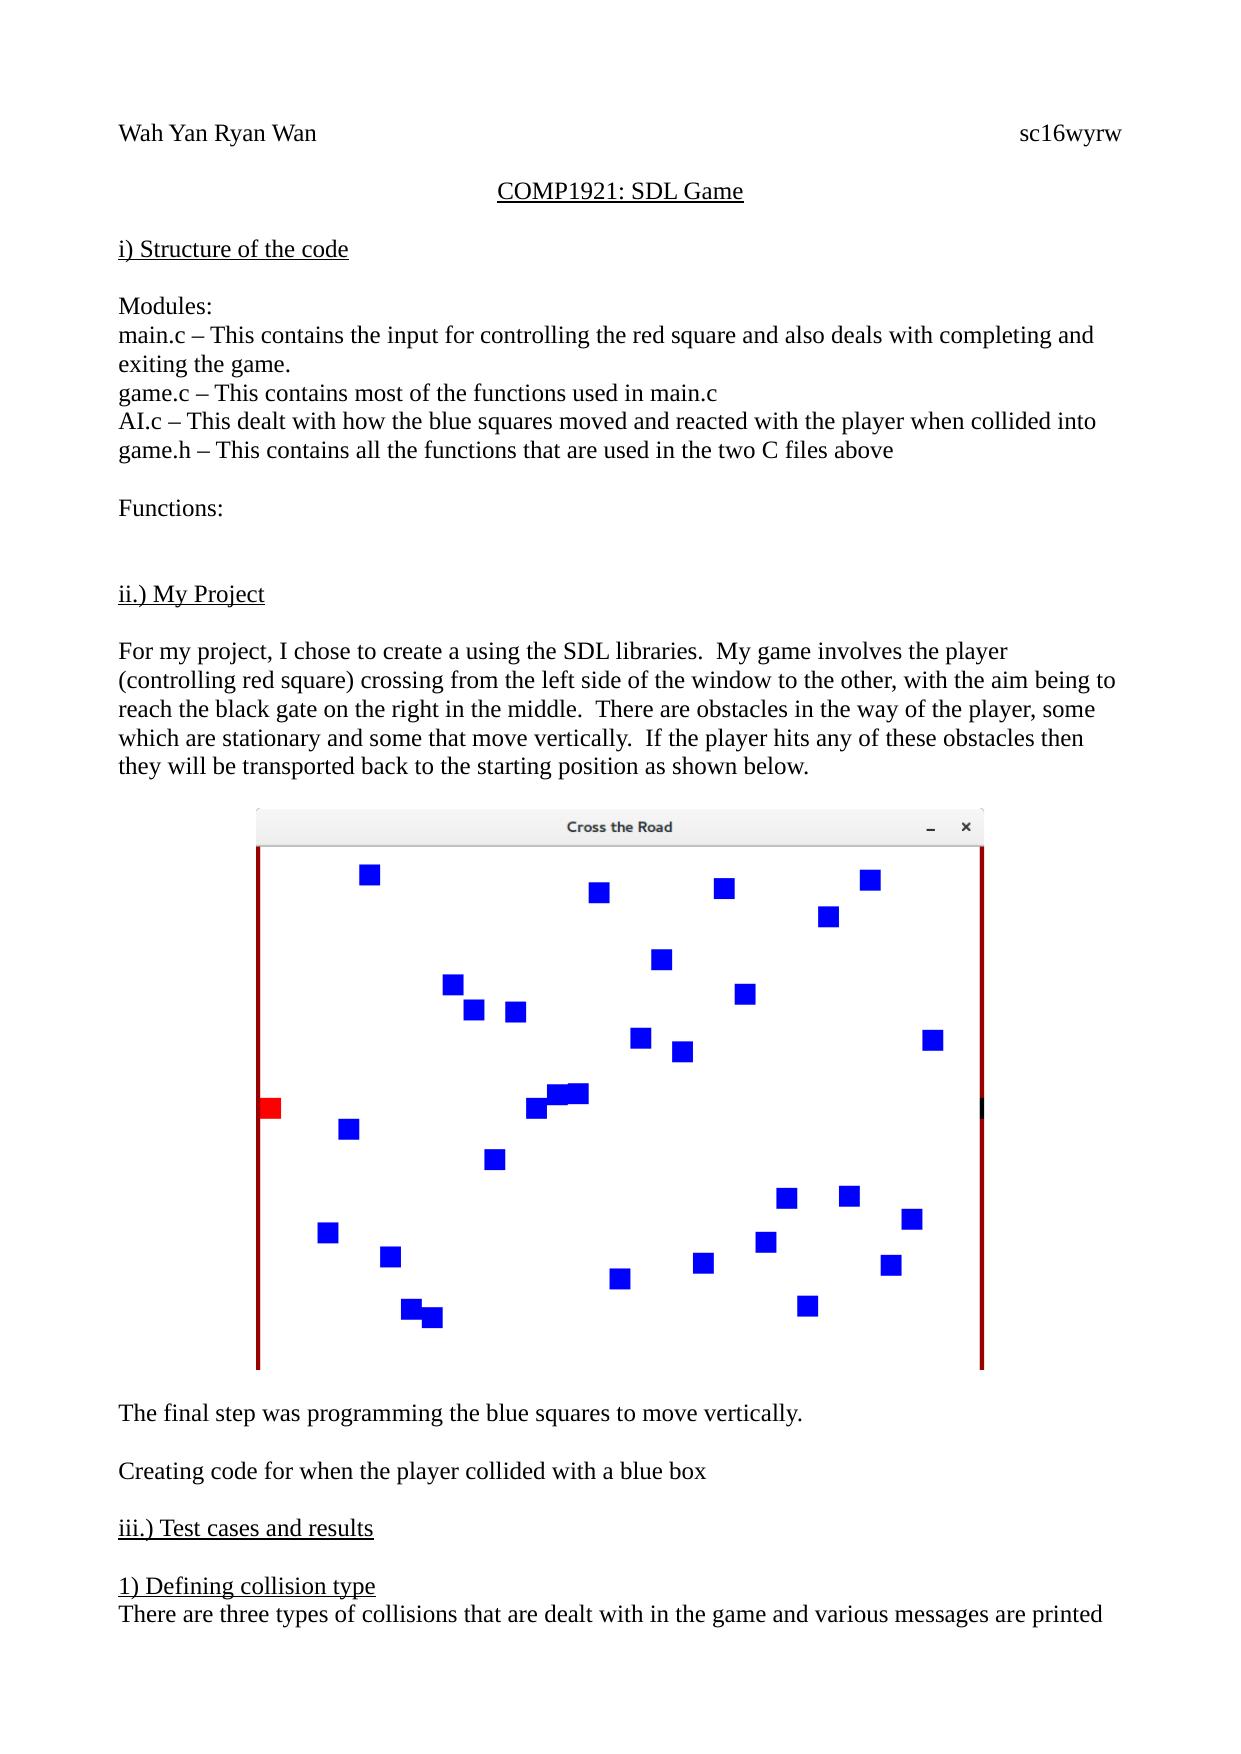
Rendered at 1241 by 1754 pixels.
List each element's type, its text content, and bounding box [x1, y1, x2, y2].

text Functions: [118, 493, 1122, 521]
text i) Structure of the code [118, 234, 1122, 263]
text iii.) Test cases and results [118, 1513, 1122, 1542]
text There are three types of collisions that are dealt with in the game and various messages are printed [118, 1599, 1122, 1628]
text Modules: [118, 291, 1122, 320]
text The final step was programming the blue squares to move vertically. [118, 1398, 1122, 1427]
text main.c – This contains the input for controlling the red square and also deals with completing and exiting the game. [118, 320, 1122, 378]
text 1) Defining collision type [118, 1571, 1122, 1599]
text Creating code for when the player collided with a blue box [118, 1456, 1122, 1484]
text game.h – This contains all the functions that are used in the two C files above [118, 435, 1122, 464]
picture [256, 808, 985, 1370]
text ii.) My Project [118, 579, 1122, 608]
text game.c – This contains most of the functions used in main.c [118, 378, 1122, 406]
text For my project, I chose to create a using the SDL libraries. My game involves the player (controlling red square) crossing from the left side of the window to the other, with the aim being to reach the black gate on the right in the middle. There are obstacles in the way of the player, some which are stationary and some that move vertically. If the player hits any of these obstacles then they will be transported back to the starting position as shown below. [118, 636, 1122, 780]
text COMP1921: SDL Game [118, 176, 1122, 205]
text AI.c – This dealt with how the blue squares moved and reacted with the player when collided into [118, 406, 1122, 435]
